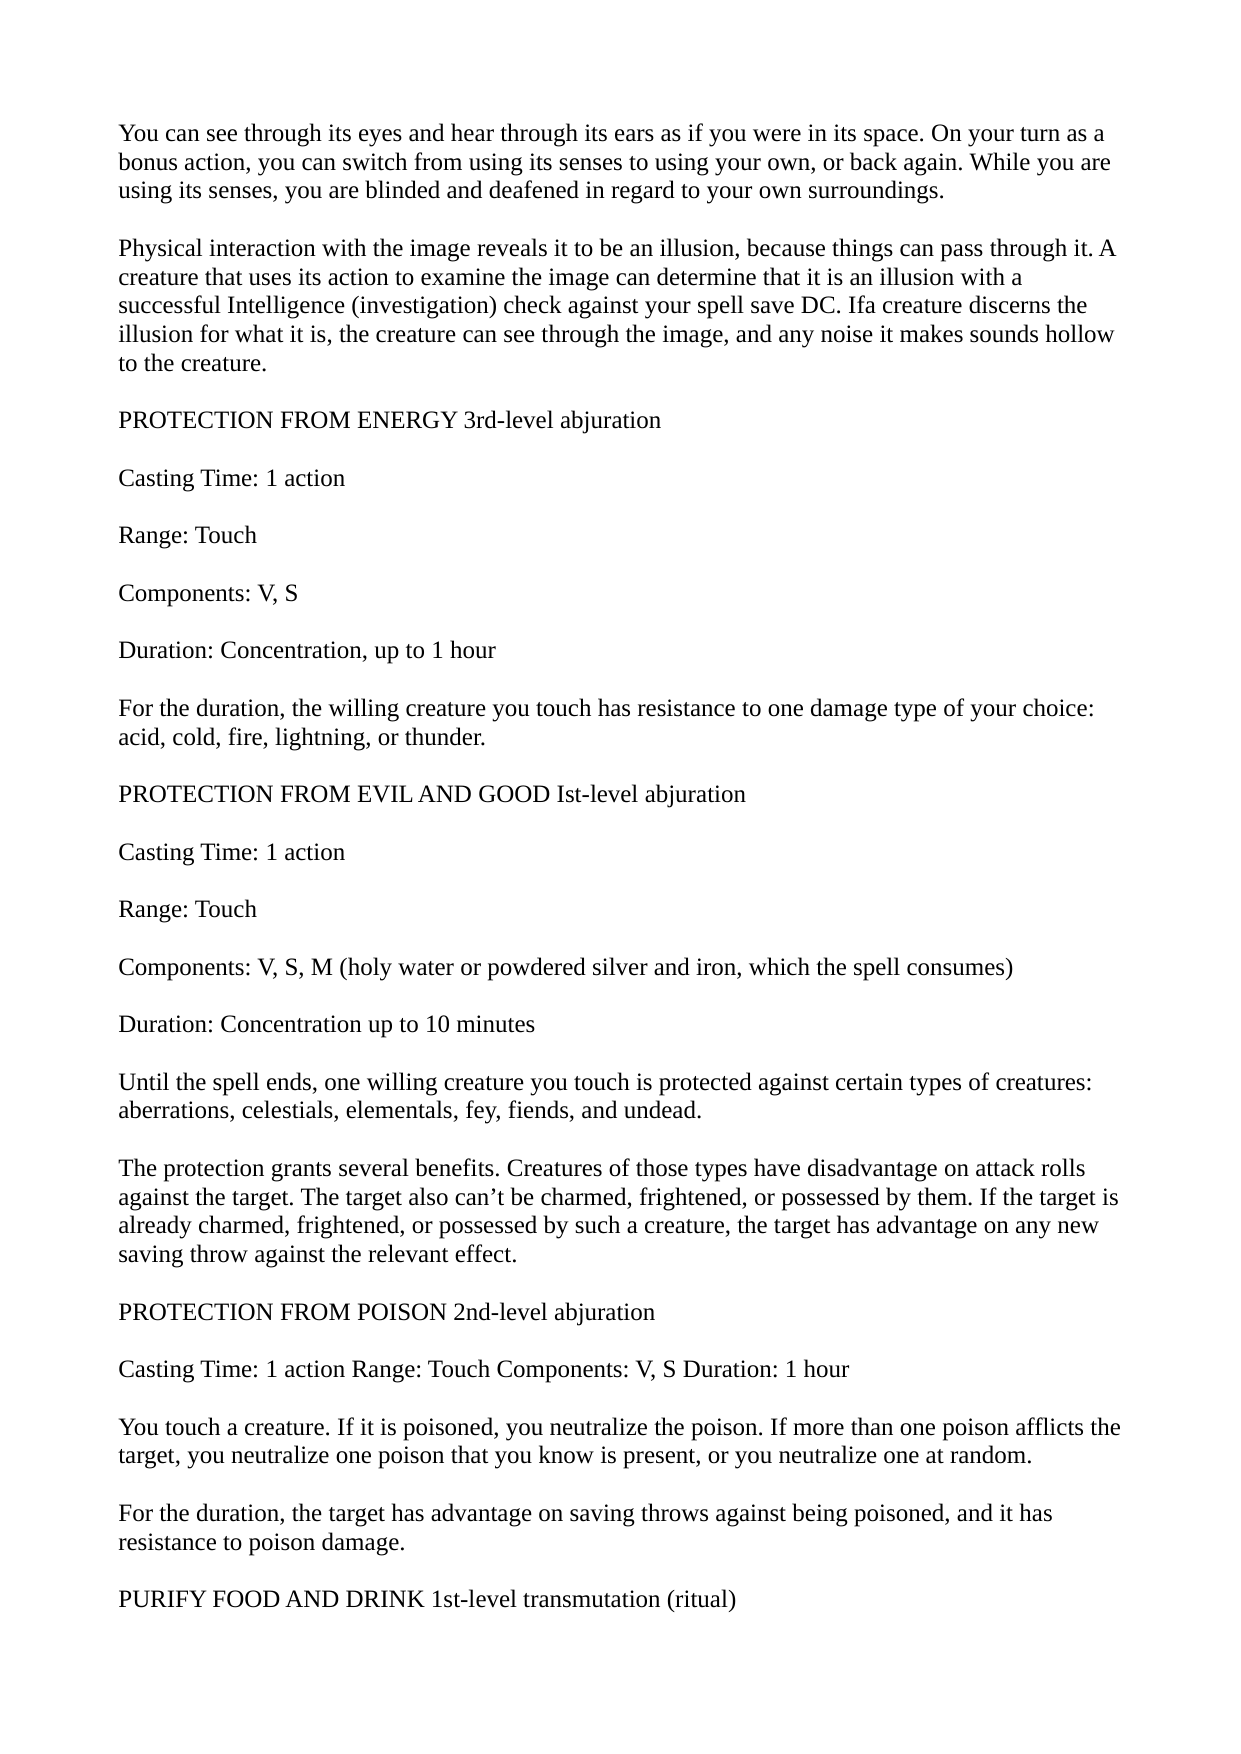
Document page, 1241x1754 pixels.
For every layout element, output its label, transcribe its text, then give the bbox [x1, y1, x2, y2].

text Physical interaction with the image reveals it to be an illusion, because things can pass through it. A creature that uses its action to examine the image can determine that it is an illusion with a successful Intelligence (investigation) check against your spell save DC. Ifa creature discerns the illusion for what it is, the creature can see through the image, and any noise it makes sounds hollow to the creature. [118, 233, 1122, 377]
text PURIFY FOOD AND DRINK 1st-level transmutation (ritual) [118, 1584, 1122, 1613]
text You touch a creature. If it is poisoned, you neutralize the poison. If more than one poison afflicts the target, you neutralize one poison that you know is present, or you neutralize one at random. [118, 1412, 1122, 1469]
text PROTECTION FROM EVIL AND GOOD Ist-level abjuration [118, 779, 1122, 808]
text For the duration, the willing creature you touch has resistance to one damage type of your choice: acid, cold, fire, lightning, or thunder. [118, 693, 1122, 751]
text The protection grants several benefits. Creatures of those types have disadvantage on attack rolls against the target. The target also can’t be charmed, frightened, or possessed by them. If the target is already charmed, frightened, or possessed by such a creature, the target has advantage on any new saving throw against the relevant effect. [118, 1153, 1122, 1268]
text Range: Touch [118, 894, 1122, 923]
text You can see through its eyes and hear through its ears as if you were in its space. On your turn as a bonus action, you can switch from using its senses to using your own, or back again. While you are using its senses, you are blinded and deafened in regard to your own surroundings. [118, 118, 1122, 204]
text Components: V, S, M (holy water or powdered silver and iron, which the spell consumes) [118, 952, 1122, 981]
text Duration: Concentration, up to 1 hour [118, 636, 1122, 664]
text Casting Time: 1 action Range: Touch Components: V, S Duration: 1 hour [118, 1354, 1122, 1383]
text Casting Time: 1 action [118, 463, 1122, 492]
text Casting Time: 1 action [118, 837, 1122, 866]
text PROTECTION FROM ENERGY 3rd-level abjuration [118, 406, 1122, 434]
text Components: V, S [118, 578, 1122, 607]
text PROTECTION FROM POISON 2nd-level abjuration [118, 1297, 1122, 1326]
text Duration: Concentration up to 10 minutes [118, 1009, 1122, 1038]
text Range: Touch [118, 521, 1122, 549]
text For the duration, the target has advantage on saving throws against being poisoned, and it has resistance to poison damage. [118, 1498, 1122, 1556]
text Until the spell ends, one willing creature you touch is protected against certain types of creatures: aberrations, celestials, elementals, fey, fiends, and undead. [118, 1067, 1122, 1124]
